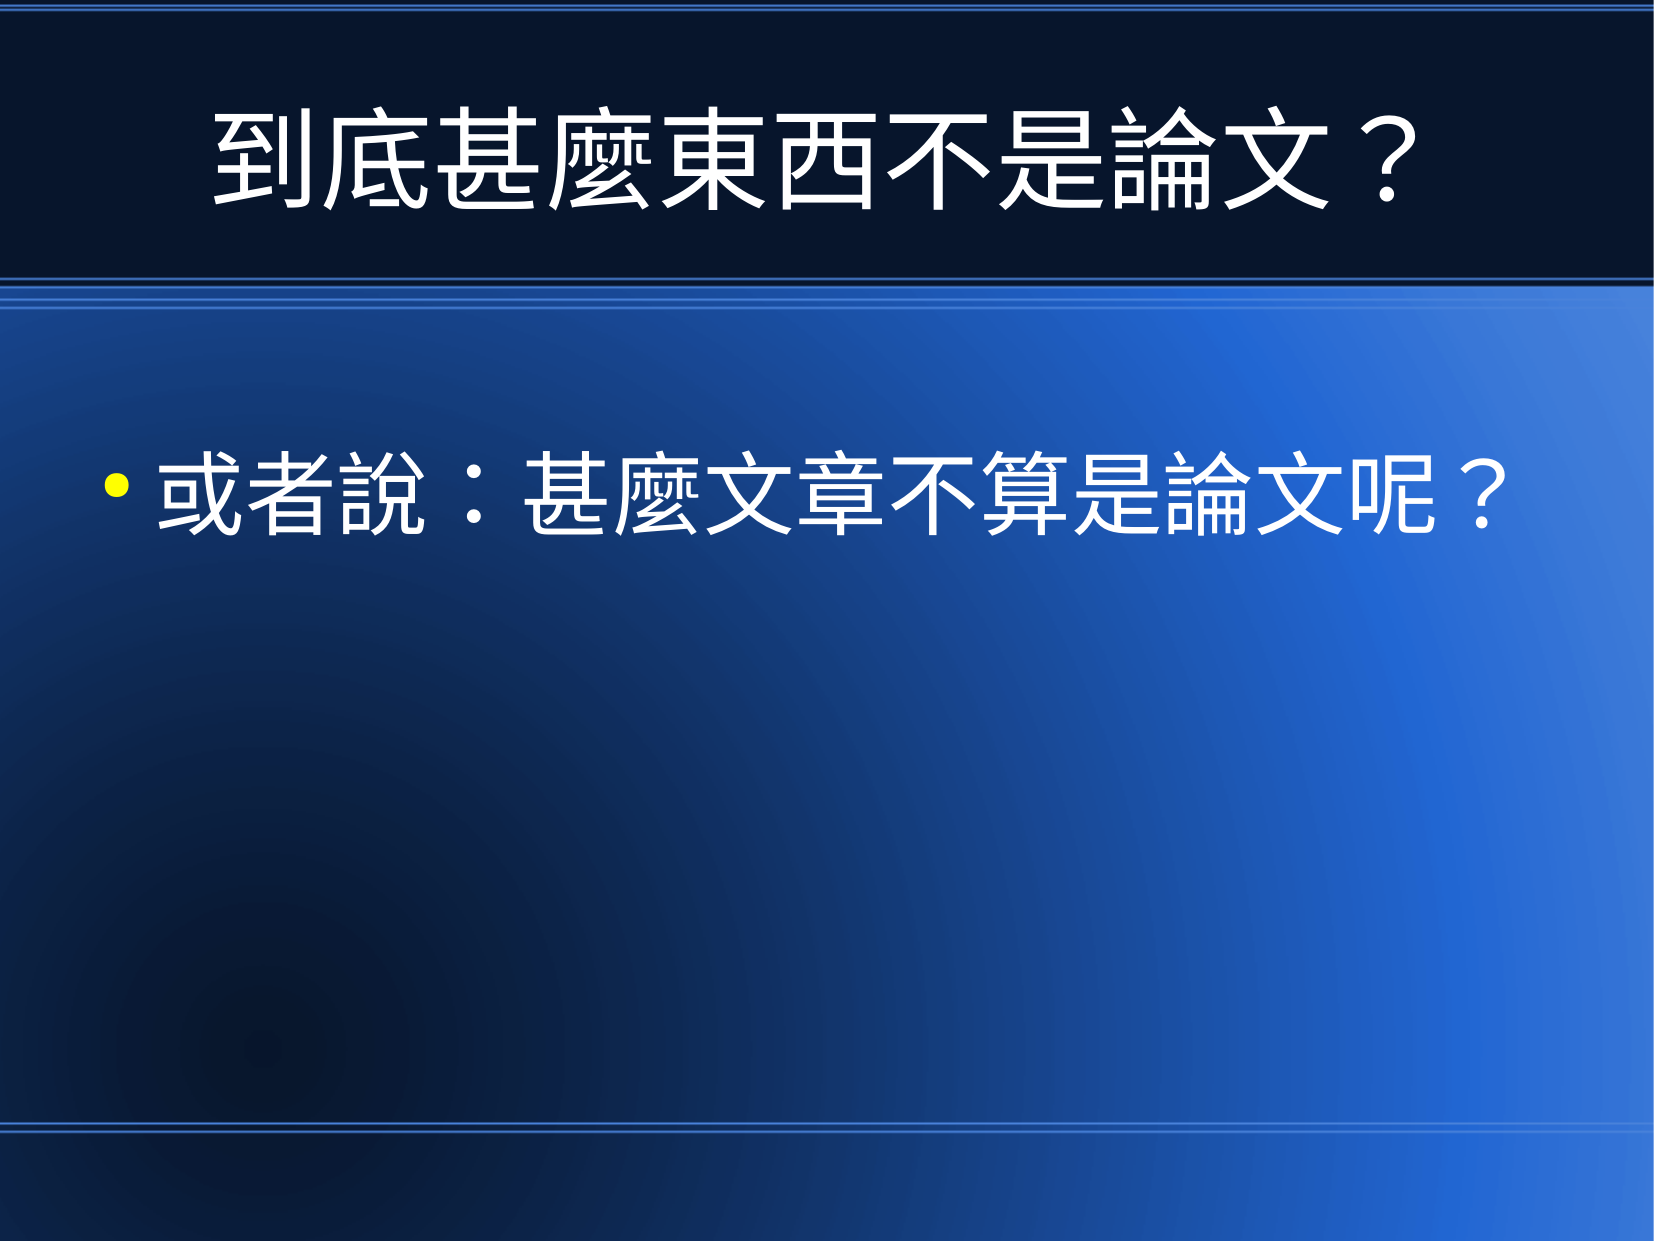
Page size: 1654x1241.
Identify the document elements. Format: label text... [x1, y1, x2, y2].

list 或者說：甚麼文章不算是論文呢？ [82, 355, 1571, 1241]
title 到底甚麼東西不是論文？ [82, 49, 1571, 257]
picture [0, 0, 1654, 1241]
